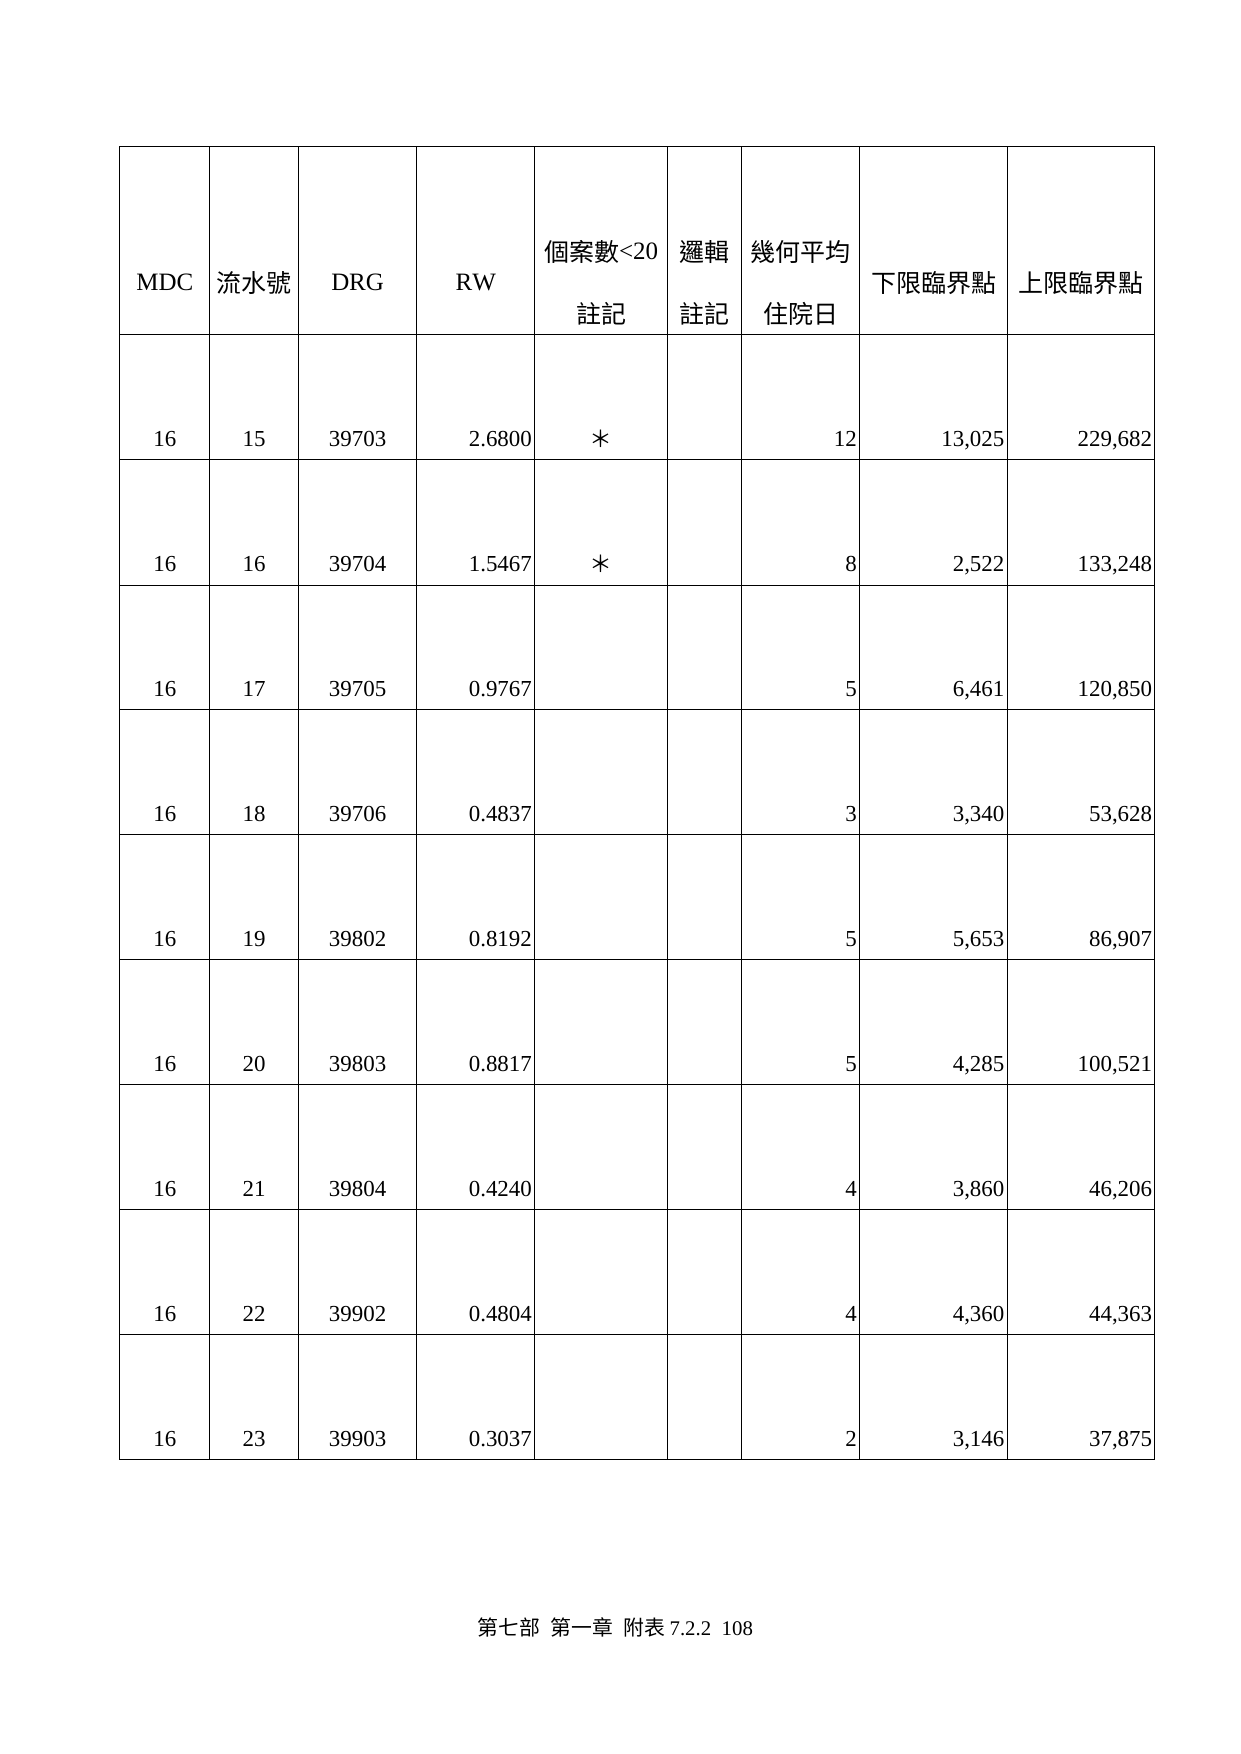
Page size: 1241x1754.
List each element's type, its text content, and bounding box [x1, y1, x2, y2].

table_header RW [417, 147, 534, 334]
table_cell 229,682 [1008, 335, 1154, 459]
table_cell ＊ [535, 460, 667, 584]
table_cell 16 [120, 335, 209, 459]
table_cell 5 [742, 586, 859, 709]
table_header 下限臨界點 [860, 147, 1007, 334]
table_cell 5,653 [860, 835, 1007, 959]
table_cell 6,461 [860, 586, 1007, 709]
table_cell 23 [210, 1335, 298, 1459]
table_cell [668, 835, 741, 959]
table_cell 0.3037 [417, 1335, 534, 1459]
table_cell 120,850 [1008, 586, 1154, 709]
table_cell 133,248 [1008, 460, 1154, 584]
table_cell [535, 586, 667, 709]
table_cell 2.6800 [417, 335, 534, 459]
table_cell 39803 [299, 960, 416, 1084]
table_header 流水號 [210, 147, 298, 334]
table_cell 2 [742, 1335, 859, 1459]
table_cell 0.4240 [417, 1085, 534, 1209]
table_cell 16 [120, 1210, 209, 1334]
table_cell 0.8817 [417, 960, 534, 1084]
table_cell 1.5467 [417, 460, 534, 584]
table_cell 39902 [299, 1210, 416, 1334]
table_cell 2,522 [860, 460, 1007, 584]
table_cell 16 [120, 710, 209, 834]
table_cell 4 [742, 1085, 859, 1209]
table_cell 20 [210, 960, 298, 1084]
table_header DRG [299, 147, 416, 334]
table_cell 39802 [299, 835, 416, 959]
table_cell 44,363 [1008, 1210, 1154, 1334]
table_cell 17 [210, 586, 298, 709]
table_cell 3,146 [860, 1335, 1007, 1459]
table_cell 19 [210, 835, 298, 959]
table_cell [668, 960, 741, 1084]
table_cell 16 [210, 460, 298, 584]
table_cell 3 [742, 710, 859, 834]
table_cell [535, 960, 667, 1084]
table_cell [668, 710, 741, 834]
table_cell 18 [210, 710, 298, 834]
table_cell [535, 1210, 667, 1334]
table_cell 86,907 [1008, 835, 1154, 959]
table_cell 8 [742, 460, 859, 584]
table_cell 16 [120, 586, 209, 709]
table_cell [668, 460, 741, 584]
table_cell 5 [742, 960, 859, 1084]
table_cell 39804 [299, 1085, 416, 1209]
table_cell 0.4837 [417, 710, 534, 834]
table_cell 39903 [299, 1335, 416, 1459]
table_cell [668, 1210, 741, 1334]
table_cell [535, 1085, 667, 1209]
table_cell 22 [210, 1210, 298, 1334]
table_header MDC [120, 147, 209, 334]
table_cell 16 [120, 1085, 209, 1209]
table_cell 13,025 [860, 335, 1007, 459]
table_cell 15 [210, 335, 298, 459]
table_cell 4,360 [860, 1210, 1007, 1334]
table_header 上限臨界點 [1008, 147, 1154, 334]
table_cell [668, 1085, 741, 1209]
table_cell [535, 710, 667, 834]
table_cell 16 [120, 835, 209, 959]
table_cell 4 [742, 1210, 859, 1334]
table_cell [668, 586, 741, 709]
table_cell 37,875 [1008, 1335, 1154, 1459]
table_header 邏輯註記 [668, 147, 741, 334]
table_cell 3,860 [860, 1085, 1007, 1209]
table_cell 16 [120, 960, 209, 1084]
table_cell 0.9767 [417, 586, 534, 709]
table_cell 0.8192 [417, 835, 534, 959]
table_cell 12 [742, 335, 859, 459]
table_cell [535, 835, 667, 959]
table_cell [668, 335, 741, 459]
table_cell 39704 [299, 460, 416, 584]
table_cell 39705 [299, 586, 416, 709]
table_cell 4,285 [860, 960, 1007, 1084]
table_cell 100,521 [1008, 960, 1154, 1084]
table_header 幾何平均住院日 [742, 147, 859, 334]
table_cell 39706 [299, 710, 416, 834]
table_cell ＊ [535, 335, 667, 459]
table_cell 16 [120, 460, 209, 584]
table_header 個案數<20註記 [535, 147, 667, 334]
table_cell [535, 1335, 667, 1459]
table_cell 3,340 [860, 710, 1007, 834]
table_cell 53,628 [1008, 710, 1154, 834]
table_cell 0.4804 [417, 1210, 534, 1334]
table_cell 5 [742, 835, 859, 959]
table_cell [668, 1335, 741, 1459]
table_cell 46,206 [1008, 1085, 1154, 1209]
table_cell 16 [120, 1335, 209, 1459]
table_cell 39703 [299, 335, 416, 459]
table_cell 21 [210, 1085, 298, 1209]
